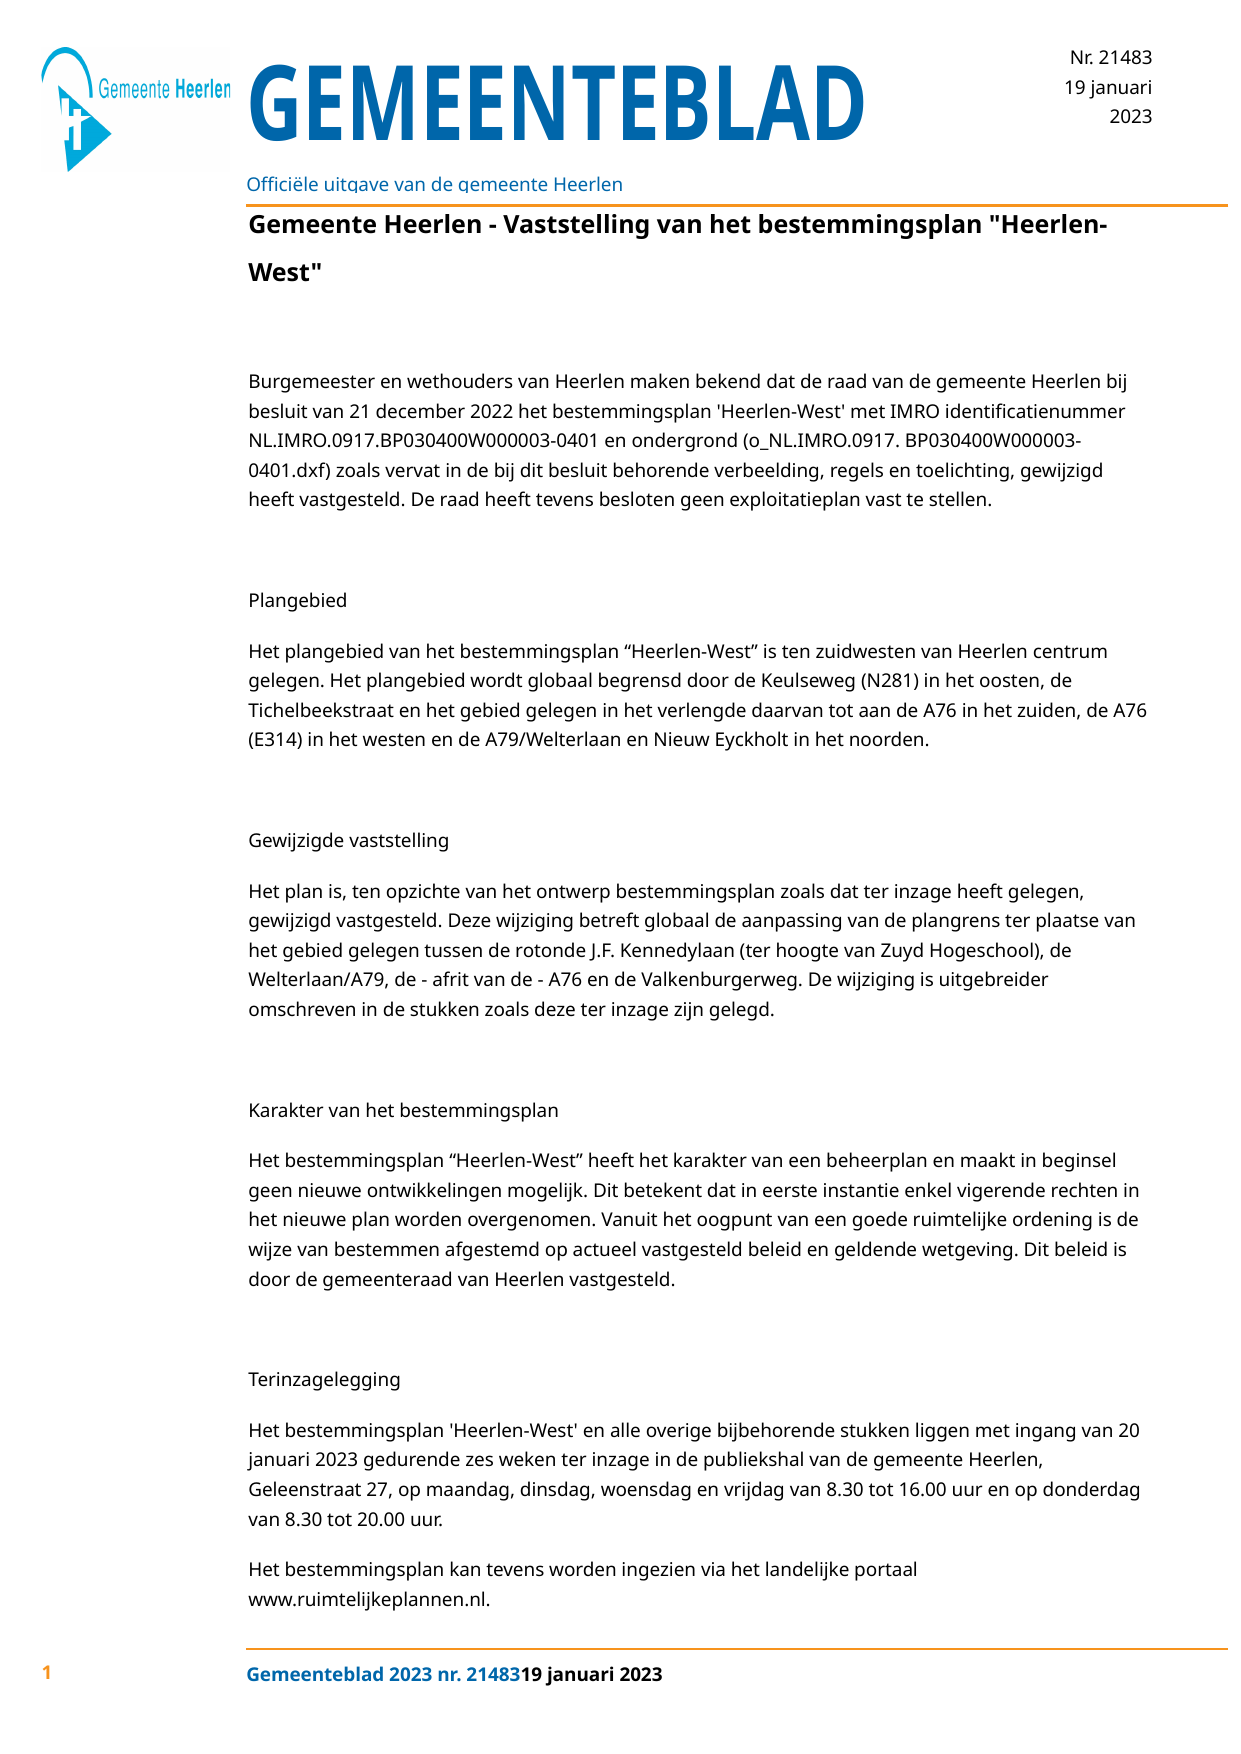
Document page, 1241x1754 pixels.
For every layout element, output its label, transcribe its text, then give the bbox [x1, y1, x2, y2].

text Het bestemmingsplan 'Heerlen-West' en alle overige bijbehorende stukken liggen met ingang van 20 januari 2023 gedurende zes weken ter inzage in de publiekshal van de gemeente Heerlen, Geleenstraat 27, op maandag, dinsdag, woensdag en vrijdag van 8.30 tot 16.00 uur en op donderdag van 8.30 tot 20.00 uur. [248, 1417, 1152, 1532]
text Het plan is, ten opzichte van het ontwerp bestemmingsplan zoals dat ter inzage heeft gelegen, gewijzigd vastgesteld. Deze wijziging betreft globaal de aanpassing van de plangrens ter plaatse van het gebied gelegen tussen de rotonde J.F. Kennedylaan (ter hoogte van Zuyd Hogeschool), de Welterlaan/A79, de - afrit van de - A76 en de Valkenburgerweg. De wijziging is uitgebreider omschreven in de stukken zoals deze ter inzage zijn gelegd. [248, 878, 1152, 1022]
text Terinzagelegging [248, 1367, 1152, 1392]
text Het plangebied van het bestemmingsplan “Heerlen-West” is ten zuidwesten van Heerlen centrum gelegen. Het plangebied wordt globaal begrensd door de Keulseweg (N281) in het oosten, de Tichelbeekstraat en het gebied gelegen in het verlengde daarvan tot aan de A76 in het zuiden, de A76 (E314) in het westen en de A79/Welterlaan en Nieuw Eyckholt in het noorden. [248, 638, 1152, 752]
picture [41, 47, 59, 70]
picture [41, 47, 231, 172]
text Karakter van het bestemmingsplan [248, 1097, 1152, 1123]
text Gewijzigde vaststelling [248, 827, 1152, 853]
text Burgemeester en wethouders van Heerlen maken bekend dat de raad van de gemeente Heerlen bij besluit van 21 december 2022 het bestemmingsplan 'Heerlen-West' met IMRO identificatienummer NL.IMRO.0917.BP030400W000003-0401 en ondergrond (o_NL.IMRO.0917. BP030400W000003-0401.dxf) zoals vervat in de bij dit besluit behorende verbeelding, regels en toelichting, gewijzigd heeft vastgesteld. De raad heeft tevens besloten geen exploitatieplan vast te stellen. [248, 368, 1152, 512]
text Plangebied [248, 587, 1152, 613]
text Het bestemmingsplan kan tevens worden ingezien via het landelijke portaal www.ruimtelijkeplannen.nl. [248, 1556, 1152, 1612]
text Gemeente Heerlen - Vaststelling van het bestemmingsplan "Heerlen-West" [248, 207, 1152, 288]
text Het bestemmingsplan “Heerlen-West” heeft het karakter van een beheerplan en maakt in beginsel geen nieuwe ontwikkelingen mogelijk. Dit betekent dat in eerste instantie enkel vigerende rechten in het nieuwe plan worden overgenomen. Vanuit het oogpunt van een goede ruimtelijke ordening is de wijze van bestemmen afgestemd op actueel vastgesteld beleid en geldende wetgeving. Dit beleid is door de gemeenteraad van Heerlen vastgesteld. [248, 1147, 1152, 1292]
